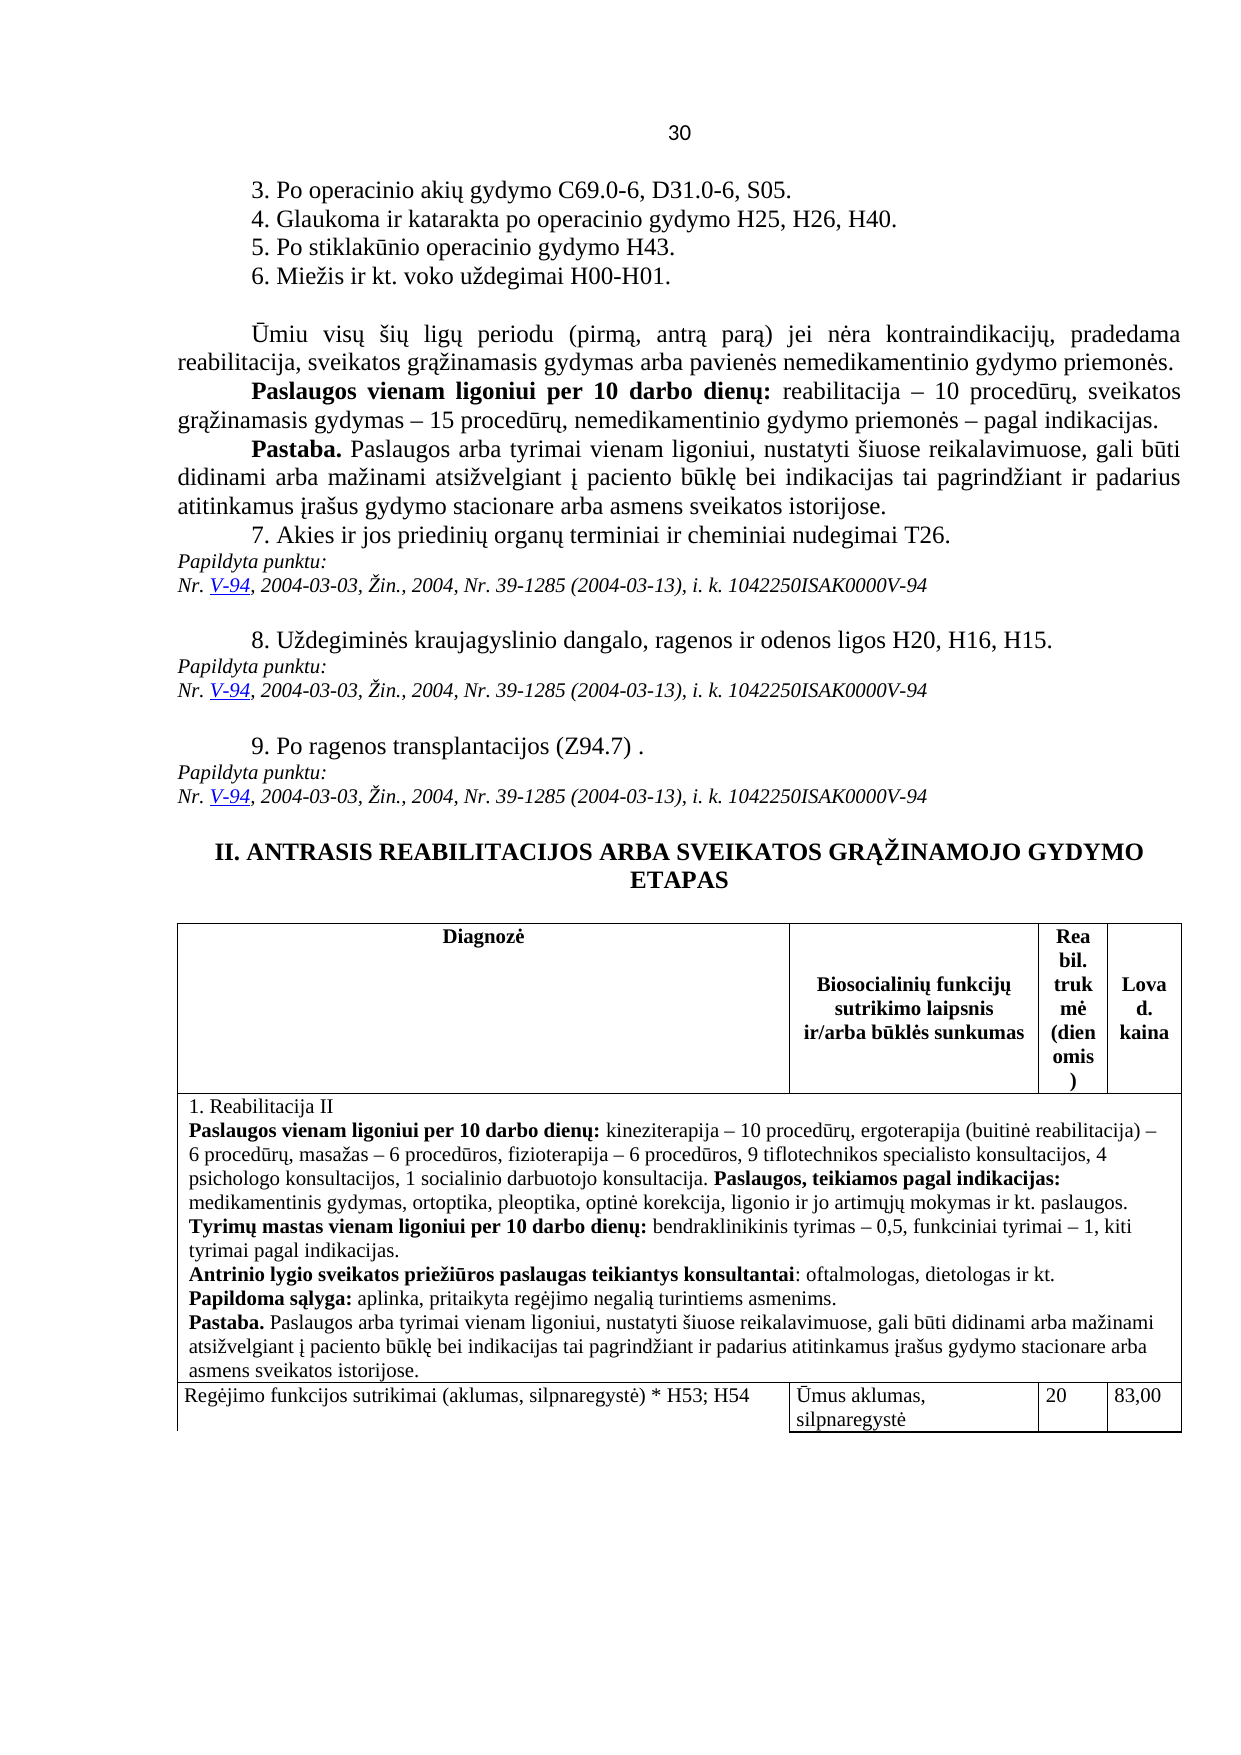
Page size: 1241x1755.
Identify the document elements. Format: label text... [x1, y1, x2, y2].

table_header Biosocialinių funkcijų sutrikimo laipsnis ir/arba būklės sunkumas [790, 924, 1038, 1092]
text Papildyta punktu: [177, 549, 1181, 573]
text Paslaugos vienam ligoniui per 10 darbo dienų: reabilitacija – 10 procedūrų, sveikatos grąžinamasis gydymas – 15 procedūrų, nemedikamentinio gydymo priemonės – pagal indikacijas. [177, 376, 1181, 434]
table_cell 83,00 [1108, 1383, 1181, 1431]
text Nr. V-94, 2004-03-03, Žin., 2004, Nr. 39-1285 (2004-03-13), i. k. 1042250ISAK0000V-94 [177, 784, 1181, 808]
text Nr. V-94, 2004-03-03, Žin., 2004, Nr. 39-1285 (2004-03-13), i. k. 1042250ISAK0000V-94 [177, 573, 1181, 597]
text 7. Akies ir jos priedinių organų terminiai ir cheminiai nudegimai T26. [177, 520, 1181, 549]
table_cell Ūmus aklumas, silpnaregystė [790, 1383, 1038, 1431]
text Papildyta punktu: [177, 654, 1181, 678]
text 5. Po stiklakūnio operacinio gydymo H43. [177, 232, 1181, 261]
text Pastaba. Paslaugos arba tyrimai vienam ligoniui, nustatyti šiuose reikalavimuose, gali būti didinami arba mažinami atsižvelgiant į paciento būklę bei indikacijas tai pagrindžiant ir padarius atitinkamus įrašus gydymo stacionare arba asmens sveikatos istorijose. [177, 434, 1181, 520]
text Papildyta punktu: [177, 760, 1181, 784]
table_header Lovad. kaina [1108, 924, 1181, 1092]
text II. ANTRASIS REABILITACIJOS arba Sveikatos Grąžinamojo Gydymo ETAPAS [177, 837, 1181, 894]
text Nr. V-94, 2004-03-03, Žin., 2004, Nr. 39-1285 (2004-03-13), i. k. 1042250ISAK0000V-94 [177, 678, 1181, 702]
text 6. Miežis ir kt. voko uždegimai H00-H01. [177, 261, 1181, 290]
text 8. Uždegiminės kraujagyslinio dangalo, ragenos ir odenos ligos H20, H16, H15. [177, 626, 1181, 654]
table_header Reabil. trukmė (dienomis) [1039, 924, 1107, 1092]
text 4. Glaukoma ir katarakta po operacinio gydymo H25, H26, H40. [177, 204, 1181, 232]
text 9. Po ragenos transplantacijos (Z94.7) . [177, 731, 1181, 760]
table_cell 20 [1039, 1383, 1107, 1431]
table_header Diagnozė [178, 924, 789, 1092]
text Ūmiu visų šių ligų periodu (pirmą, antrą parą) jei nėra kontraindikacijų, pradedama reabilitacija, sveikatos grąžinamasis gydymas arba pavienės nemedikamentinio gydymo priemonės. [177, 319, 1181, 376]
text 3. Po operacinio akių gydymo C69.0-6, D31.0-6, S05. [177, 175, 1181, 204]
table_cell 1. Reabilitacija II Paslaugos vienam ligoniui per 10 darbo dienų: kineziterapija – 10 procedūrų, ergoterapija (buitinė reabilitacija) – 6 procedūrų, masažas – 6 procedūros, fizioterapija – 6 procedūros, 9 tiflotechnikos specialisto konsultacijos, 4 psichologo konsultacijos, 1 socialinio darbuotojo konsultacija. Paslaugos, teikiamos pagal indikacijas: medikamentinis gydymas, ortoptika, pleoptika, optinė korekcija, ligonio ir jo artimųjų mokymas ir kt. paslaugos. Tyrimų mastas vienam ligoniui per 10 darbo dienų: bendraklinikinis tyrimas – 0,5, funkciniai tyrimai – 1, kiti tyrimai pagal indikacijas. Antrinio lygio sveikatos priežiūros paslaugas teikiantys konsultantai: oftalmologas, dietologas ir kt. Papildoma sąlyga: aplinka, pritaikyta regėjimo negalią turintiems asmenims. Pastaba. Paslaugos arba tyrimai vienam ligoniui, nustatyti šiuose reikalavimuose, gali būti didinami arba mažinami atsižvelgiant į paciento būklę bei indikacijas tai pagrindžiant ir padarius atitinkamus įrašus gydymo stacionare arba asmens sveikatos istorijose. [178, 1094, 1181, 1382]
table_cell Regėjimo funkcijos sutrikimai (aklumas, silpnaregystė) * H53; H54 [178, 1383, 789, 1431]
